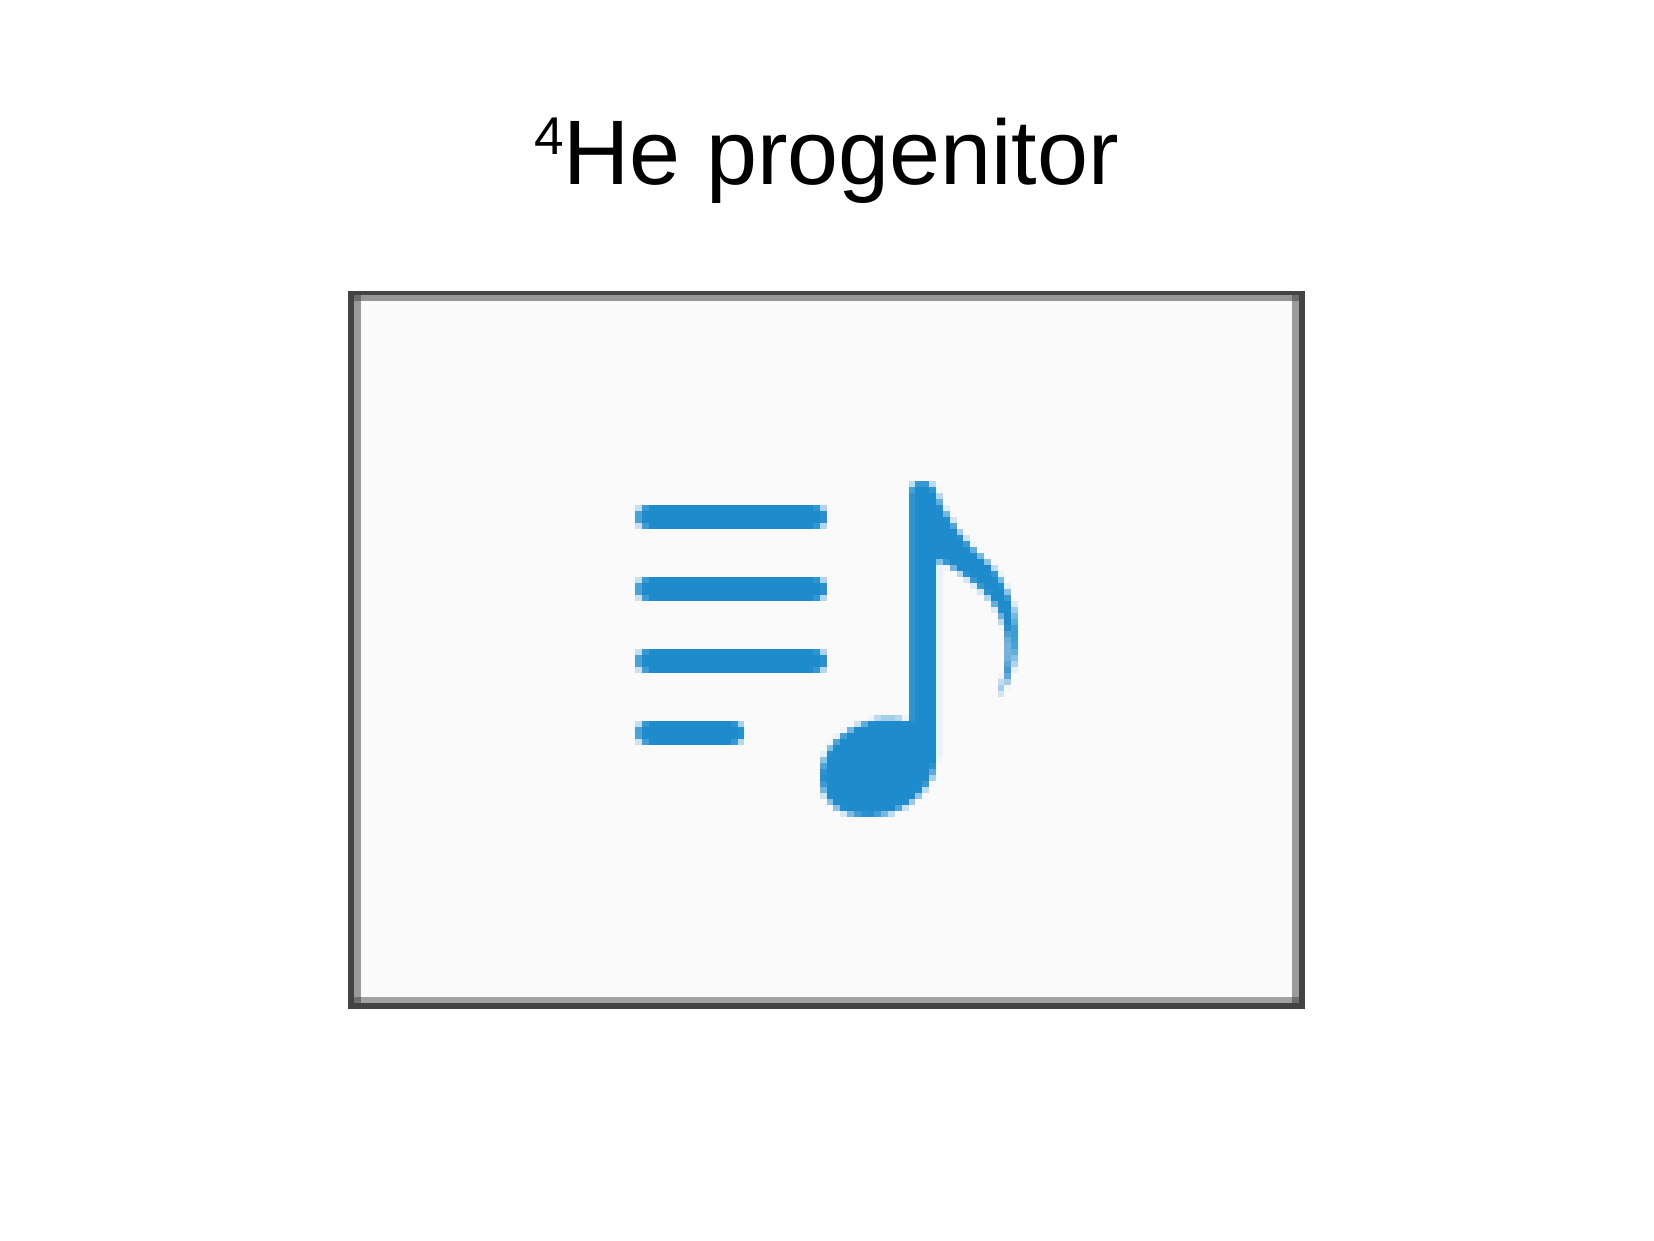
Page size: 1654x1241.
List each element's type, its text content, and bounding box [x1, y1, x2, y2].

text_box [347, 290, 1307, 1010]
title 4He progenitor [82, 49, 1571, 257]
